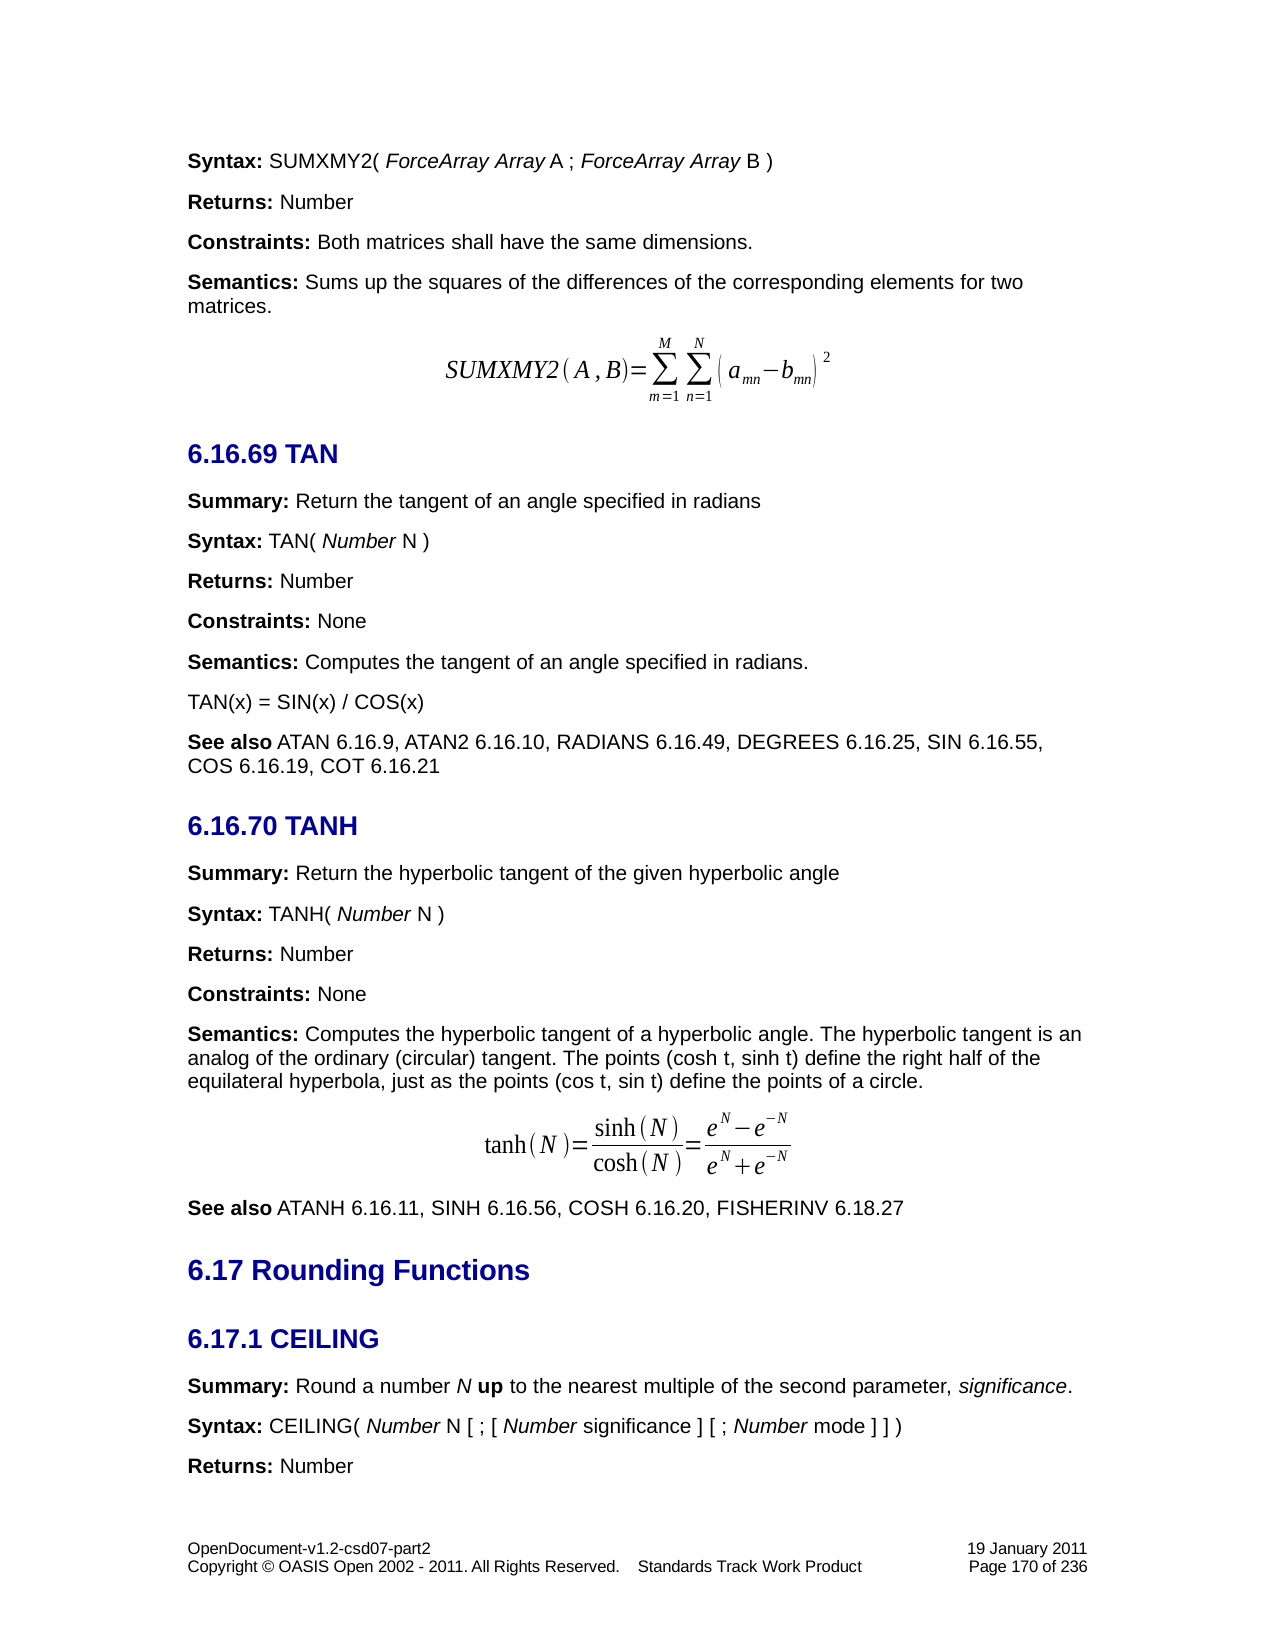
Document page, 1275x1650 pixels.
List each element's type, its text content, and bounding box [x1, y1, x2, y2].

text See also ATANH 6.16.11, SINH 6.16.56, COSH 6.16.20, FISHERINV 6.18.27 [187, 1197, 1088, 1220]
subtitle CEILING [187, 1324, 1088, 1354]
text TAN(x) = SIN(x) / COS(x) [187, 690, 1088, 714]
text Semantics: Computes the hyperbolic tangent of a hyperbolic angle. The hyperbolic tangent is an analog of the ordinary (circular) tangent. The points (cosh t, sinh t) define the right half of the equilateral hyperbola, just as the points (cos t, sin t) define the points of a circle. [187, 1023, 1088, 1093]
text See also ATAN 6.16.9, ATAN2 6.16.10, RADIANS 6.16.49, DEGREES 6.16.25, SIN 6.16.55, COS 6.16.19, COT 6.16.21 [187, 731, 1088, 778]
text Syntax: SUMXMY2( ForceArray Array A ; ForceArray Array B ) [187, 150, 1088, 173]
text Returns: Number [187, 1455, 1088, 1478]
text Semantics: Computes the tangent of an angle specified in radians. [187, 650, 1088, 674]
text Summary: Return the hyperbolic tangent of the given hyperbolic angle [187, 862, 1088, 885]
text Returns: Number [187, 570, 1088, 593]
text Returns: Number [187, 942, 1088, 966]
text Returns: Number [187, 190, 1088, 214]
text Syntax: CEILING( Number N [ ; [ Number significance ] [ ; Number mode ] ] ) [187, 1415, 1088, 1438]
text Semantics: Sums up the squares of the differences of the corresponding elements for two matrices. [187, 271, 1088, 318]
text Constraints: Both matrices shall have the same dimensions. [187, 230, 1088, 254]
text Summary: Return the tangent of an angle specified in radians [187, 489, 1088, 513]
text Syntax: TAN( Number N ) [187, 529, 1088, 553]
text Constraints: None [187, 982, 1088, 1006]
text Constraints: None [187, 610, 1088, 633]
text Summary: Round a number N up to the nearest multiple of the second parameter, significance. [187, 1374, 1088, 1398]
subtitle Rounding Functions [187, 1254, 1088, 1286]
text Syntax: TANH( Number N ) [187, 902, 1088, 926]
subtitle TAN [187, 438, 1088, 468]
subtitle TANH [187, 811, 1088, 841]
